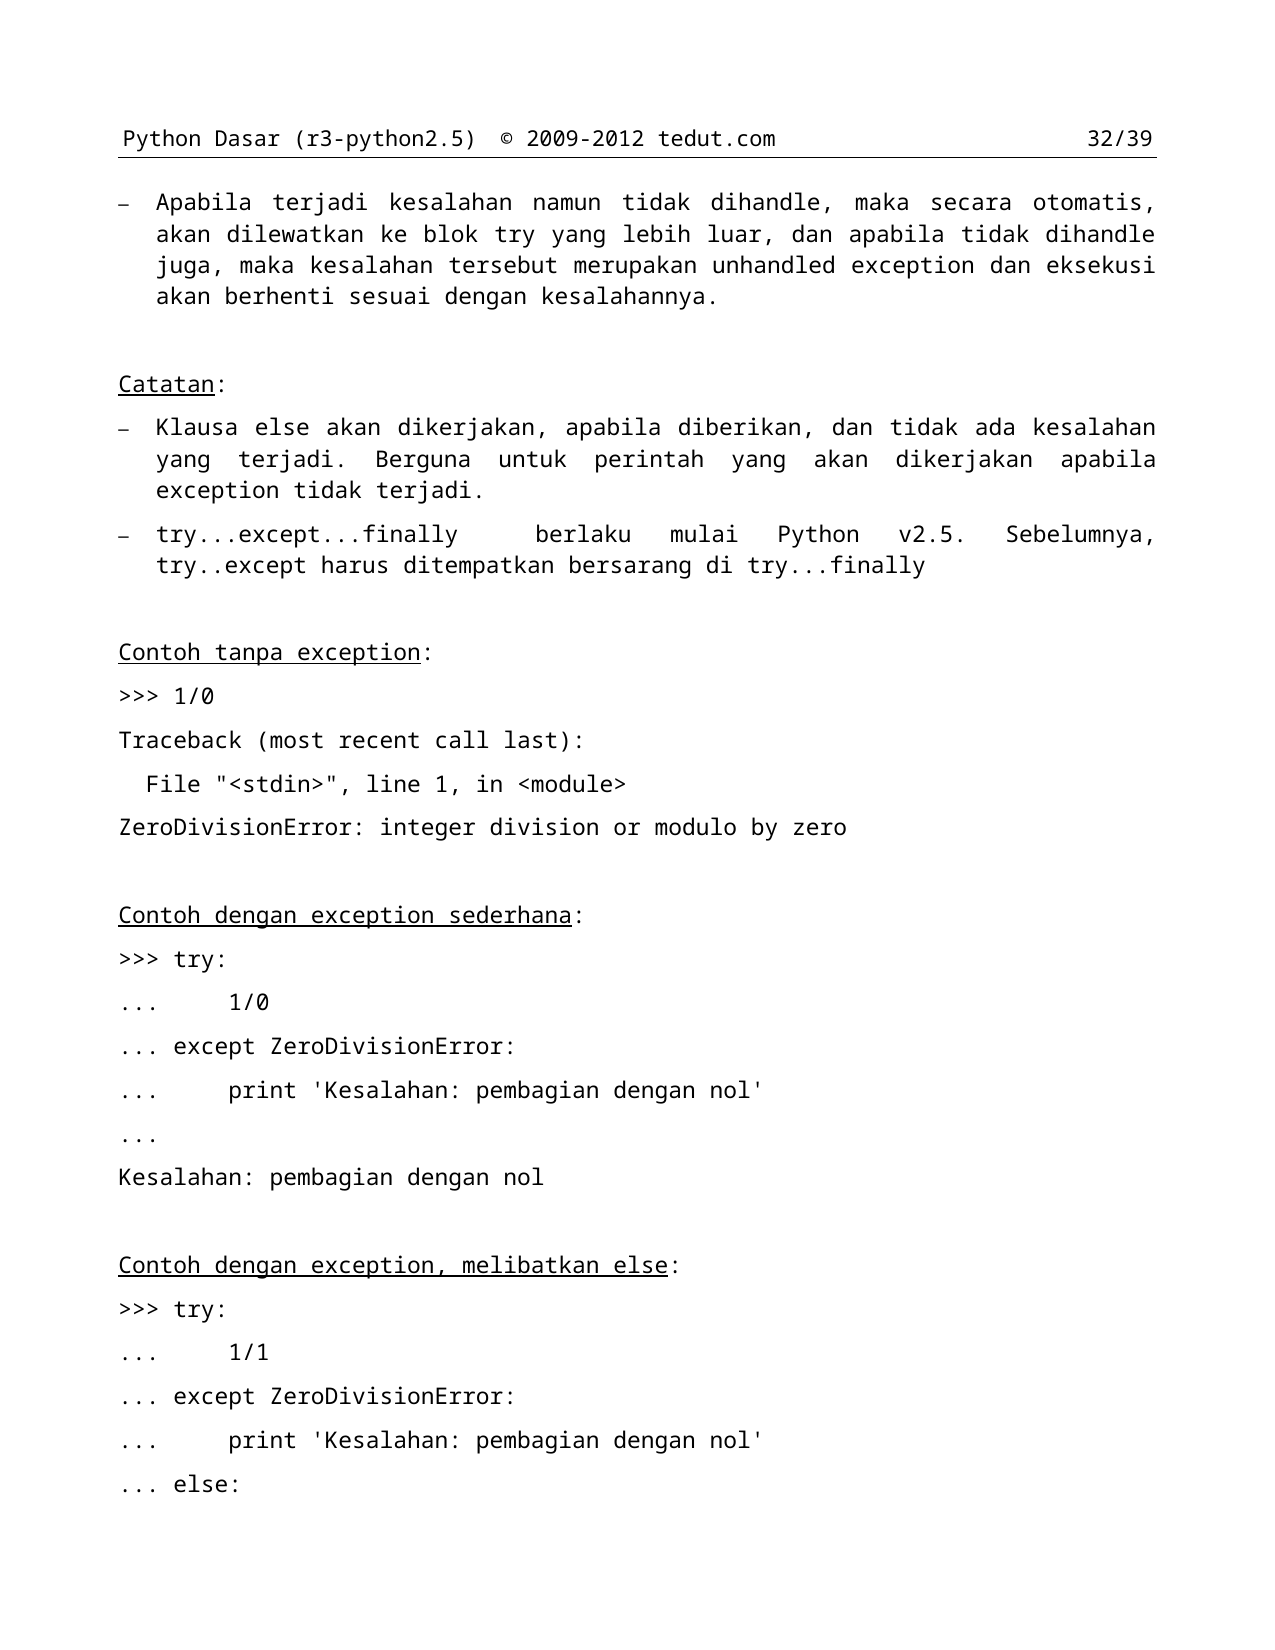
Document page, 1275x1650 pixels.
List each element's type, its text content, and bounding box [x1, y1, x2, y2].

text >>> try: [118, 942, 1157, 974]
text Traceback (most recent call last): [118, 724, 1157, 755]
text ... print 'Kesalahan: pembagian dengan nol' [118, 1424, 1157, 1455]
text Catatan: [118, 367, 1157, 399]
text ... 1/1 [118, 1336, 1157, 1367]
text ZeroDivisionError: integer division or modulo by zero [118, 811, 1157, 842]
list Apabila terjadi kesalahan namun tidak dihandle, maka secara otomatis, akan dilewatkan ke blok try yang lebih luar, dan apabila tidak dihandle juga, maka kesalahan tersebut merupakan unhandled exception dan eksekusi akan berhenti sesuai dengan kesalahannya. [118, 186, 1157, 311]
text Contoh dengan exception sederhana: [118, 899, 1157, 930]
text >>> try: [118, 1292, 1157, 1324]
text Contoh tanpa exception: [118, 636, 1157, 667]
list try...except...finally berlaku mulai Python v2.5. Sebelumnya, try..except harus ditempatkan bersarang di try...finally [118, 517, 1157, 580]
text ... except ZeroDivisionError: [118, 1030, 1157, 1061]
text ... except ZeroDivisionError: [118, 1380, 1157, 1411]
text >>> 1/0 [118, 680, 1157, 711]
text ... [118, 1117, 1157, 1149]
list Klausa else akan dikerjakan, apabila diberikan, dan tidak ada kesalahan yang terjadi. Berguna untuk perintah yang akan dikerjakan apabila exception tidak terjadi. [118, 411, 1157, 505]
text Kesalahan: pembagian dengan nol [118, 1161, 1157, 1192]
text ... else: [118, 1467, 1157, 1499]
text Contoh dengan exception, melibatkan else: [118, 1249, 1157, 1280]
text ... 1/0 [118, 986, 1157, 1017]
text File "<stdin>", line 1, in <module> [118, 767, 1157, 799]
text ... print 'Kesalahan: pembagian dengan nol' [118, 1074, 1157, 1105]
